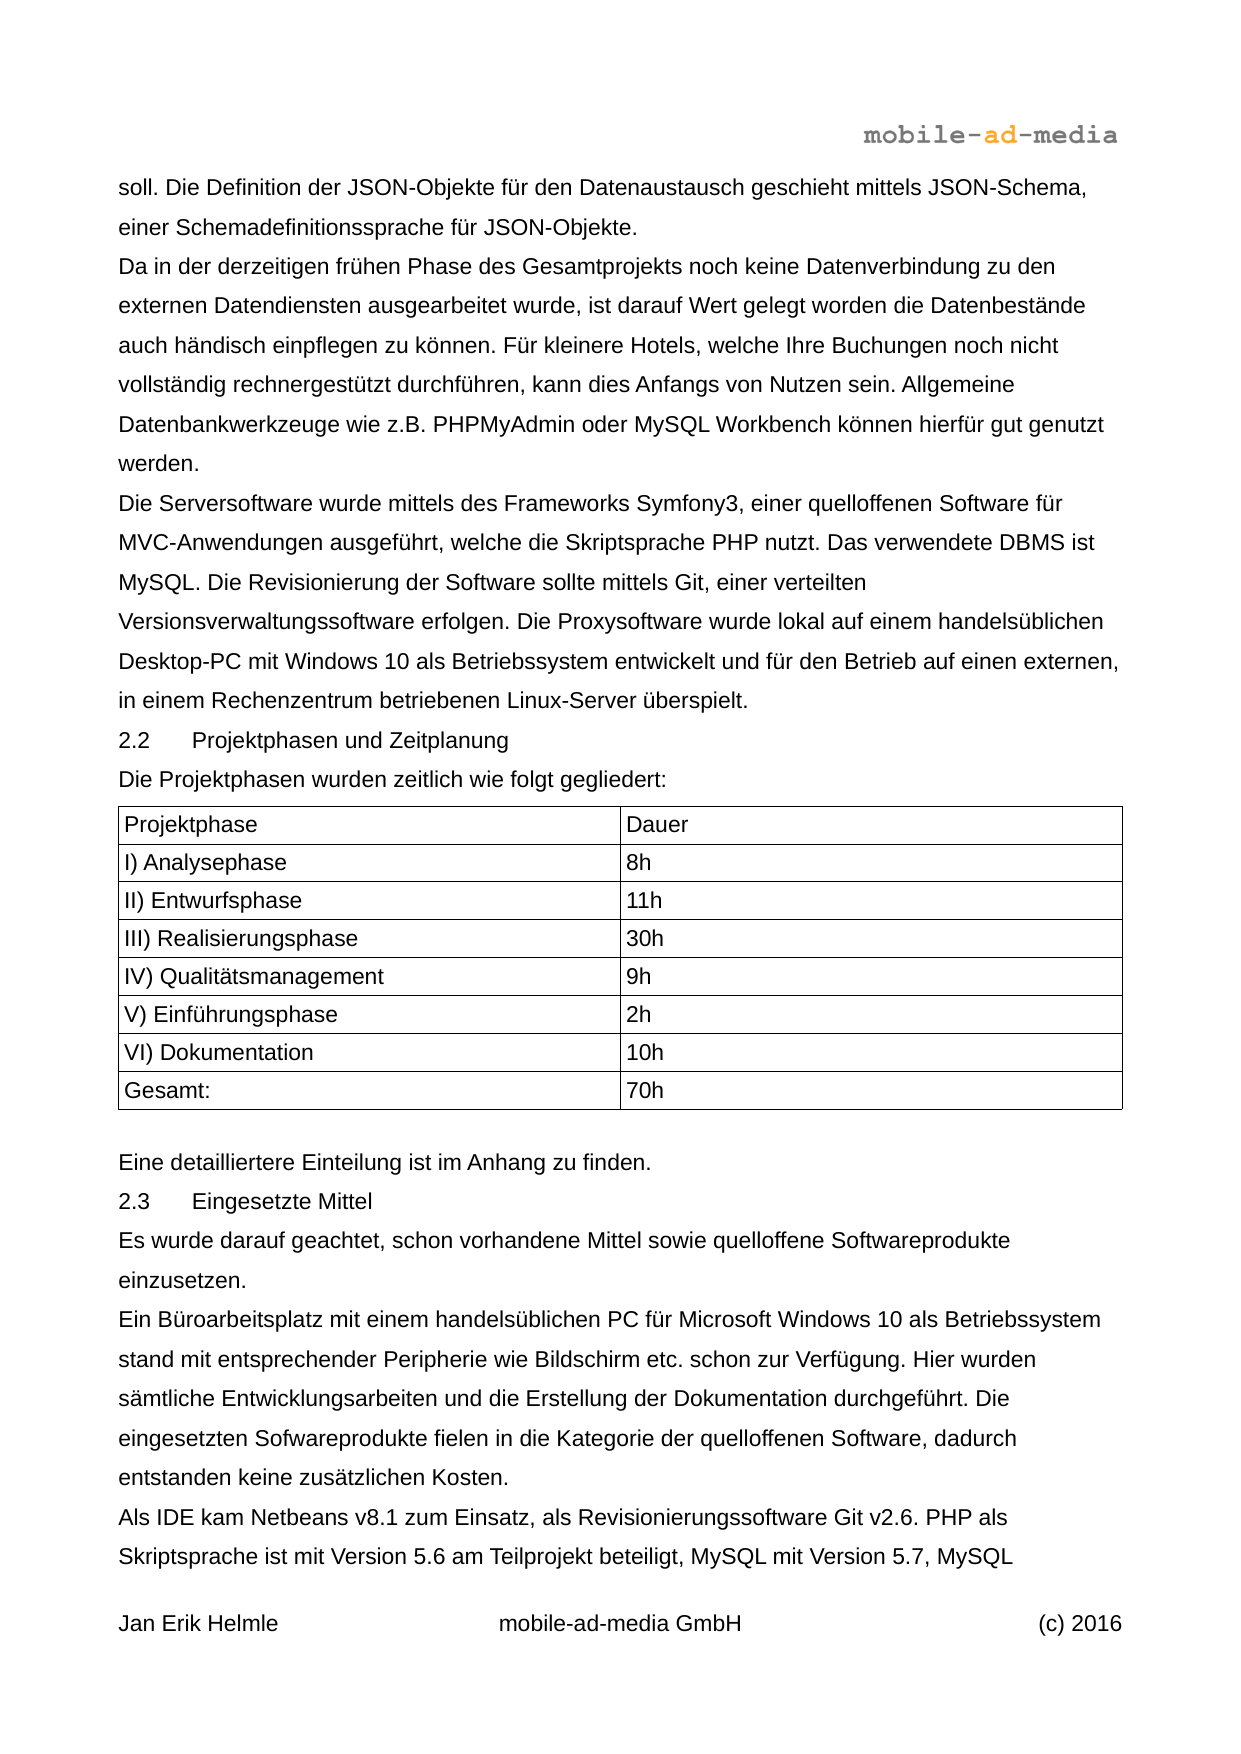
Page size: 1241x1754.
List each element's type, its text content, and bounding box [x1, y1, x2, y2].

text Die Projektphasen wurden zeitlich wie folgt gegliedert: [118, 766, 1122, 792]
table_cell III) Realisierungsphase [119, 920, 620, 957]
table_cell VI) Dokumentation [119, 1034, 620, 1071]
table_cell Gesamt: [119, 1072, 620, 1109]
table_cell 11h [621, 882, 1122, 919]
table_cell II) Entwurfsphase [119, 882, 620, 919]
table_cell 30h [621, 920, 1122, 957]
table_cell 9h [621, 958, 1122, 995]
text 2.3 Eingesetzte Mittel [118, 1188, 1122, 1214]
text Es wurde darauf geachtet, schon vorhandene Mittel sowie quelloffene Softwareprodukte einzusetzen. [118, 1227, 1122, 1293]
table_header Projektphase [119, 807, 620, 843]
table_cell I) Analysephase [119, 845, 620, 881]
table_cell 2h [621, 996, 1122, 1033]
picture [863, 118, 1118, 150]
table_cell 8h [621, 845, 1122, 881]
table_cell 70h [621, 1072, 1122, 1109]
table_cell 10h [621, 1034, 1122, 1071]
text Als IDE kam Netbeans v8.1 zum Einsatz, als Revisionierungssoftware Git v2.6. PHP als Skriptsprache ist mit Version 5.6 am Teilprojekt beteiligt, MySQL mit Version 5.7, MySQL [118, 1504, 1122, 1570]
text Die Serversoftware wurde mittels des Frameworks Symfony3, einer quelloffenen Software für MVC-Anwendungen ausgeführt, welche die Skriptsprache PHP nutzt. Das verwendete DBMS ist MySQL. Die Revisionierung der Software sollte mittels Git, einer verteilten Versionsverwaltungssoftware erfolgen. Die Proxysoftware wurde lokal auf einem handelsüblichen Desktop-PC mit Windows 10 als Betriebssystem entwickelt und für den Betrieb auf einen externen, in einem Rechenzentrum betriebenen Linux-Server überspielt. [118, 490, 1122, 713]
table_cell IV) Qualitätsmanagement [119, 958, 620, 995]
text Eine detailliertere Einteilung ist im Anhang zu finden. [118, 1148, 1122, 1175]
text 2.2 Projektphasen und Zeitplanung [118, 727, 1122, 753]
text Ein Büroarbeitsplatz mit einem handelsüblichen PC für Microsoft Windows 10 als Betriebssystem stand mit entsprechender Peripherie wie Bildschirm etc. schon zur Verfügung. Hier wurden sämtliche Entwicklungsarbeiten und die Erstellung der Dokumentation durchgeführt. Die eingesetzten Sofwareprodukte fielen in die Kategorie der quelloffenen Software, dadurch entstanden keine zusätzlichen Kosten. [118, 1306, 1122, 1491]
text Da in der derzeitigen frühen Phase des Gesamtprojekts noch keine Datenverbindung zu den externen Datendiensten ausgearbeitet wurde, ist darauf Wert gelegt worden die Datenbestände auch händisch einpflegen zu können. Für kleinere Hotels, welche Ihre Buchungen noch nicht vollständig rechnergestützt durchführen, kann dies Anfangs von Nutzen sein. Allgemeine Datenbankwerkzeuge wie z.B. PHPMyAdmin oder MySQL Workbench können hierfür gut genutzt werden. [118, 253, 1122, 477]
text soll. Die Definition der JSON-Objekte für den Datenaustausch geschieht mittels JSON-Schema, einer Schemadefinitionssprache für JSON-Objekte. [118, 174, 1122, 240]
table_header Dauer [621, 807, 1122, 843]
table_cell V) Einführungsphase [119, 996, 620, 1033]
